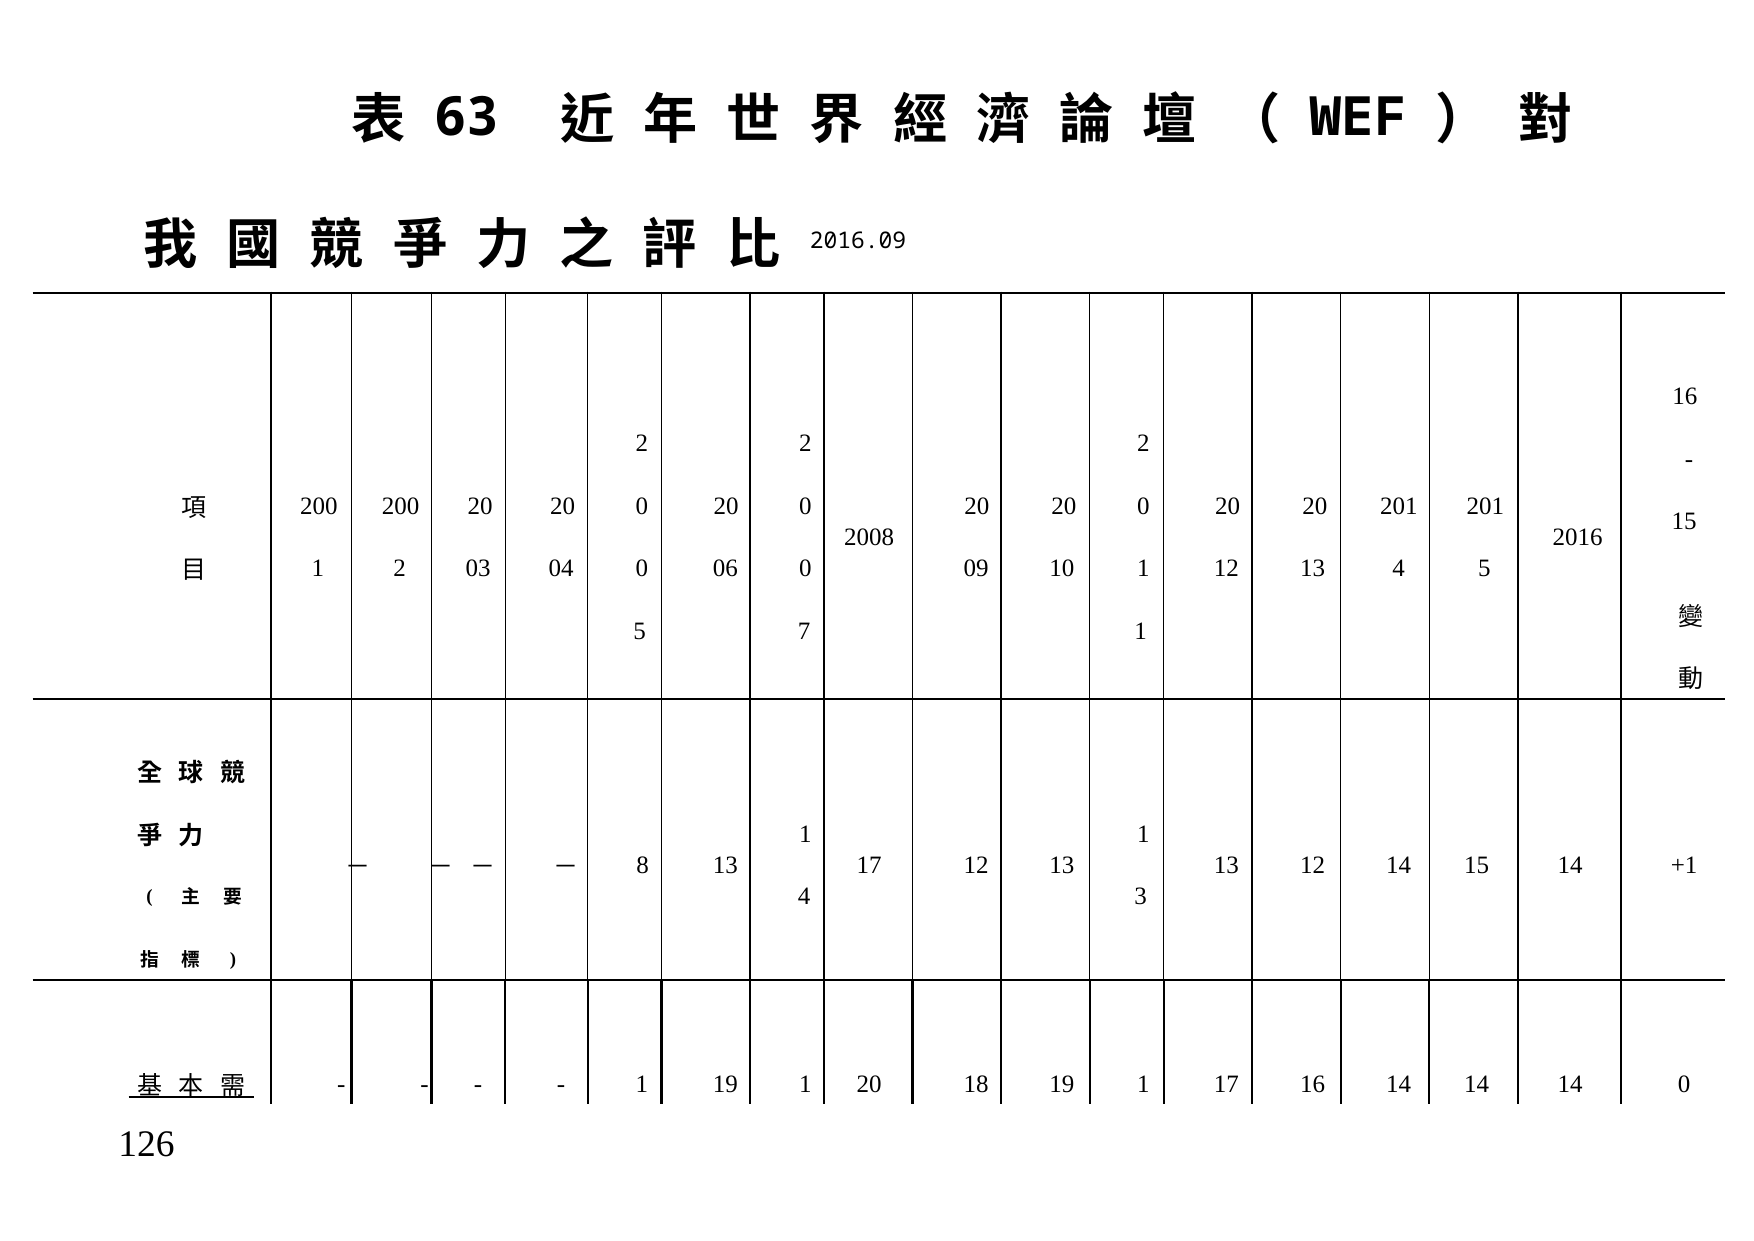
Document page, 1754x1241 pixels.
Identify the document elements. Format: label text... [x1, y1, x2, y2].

table_header 2011 [1090, 294, 1163, 698]
table_cell - [433, 981, 504, 1104]
table_cell - [506, 981, 587, 1104]
table_header 2013 [1253, 294, 1340, 698]
table_header 2007 [751, 294, 823, 698]
table_cell 15 [1430, 700, 1517, 979]
table_cell 13 [1002, 700, 1089, 979]
table_header 2012 [1164, 294, 1251, 698]
table_cell +1 [1622, 700, 1724, 979]
table_cell 17 [1165, 981, 1251, 1104]
table_header 2006 [662, 294, 749, 698]
table_header 2005 [588, 294, 661, 698]
table_header 2014 [1341, 294, 1429, 698]
table_cell 14 [1519, 981, 1620, 1104]
table_cell 14 [1430, 981, 1517, 1104]
table_header 2016 [1519, 294, 1620, 698]
table_cell － [272, 700, 351, 979]
table_cell 19 [663, 981, 749, 1104]
table_cell - [272, 981, 350, 1104]
table_header 2001 [272, 294, 351, 698]
table_cell 8 [588, 700, 661, 979]
table_cell 17 [825, 700, 912, 979]
table_cell 全球競爭力(主要指標) [33, 700, 270, 979]
table_cell 1 [1091, 981, 1163, 1104]
table_cell 14 [1341, 700, 1429, 979]
table_header 2004 [506, 294, 587, 698]
table_header 2002 [352, 294, 431, 698]
table_cell 13 [662, 700, 749, 979]
table_cell － [506, 700, 587, 979]
table_cell 1 [751, 981, 823, 1104]
table_header 項 目 [33, 294, 270, 698]
table_cell 14 [751, 700, 823, 979]
table_cell 基本需 [33, 981, 270, 1104]
table_header 2010 [1002, 294, 1089, 698]
table_cell - [353, 981, 430, 1104]
table_cell － [352, 700, 431, 979]
table_cell 13 [1090, 700, 1163, 979]
table_header 2009 [913, 294, 1000, 698]
table_header 2015 [1430, 294, 1517, 698]
subtitle 表63 近年世界經濟論壇（WEF）對我國競爭力之評比2016.09 [128, 42, 1628, 292]
table_cell 12 [1253, 700, 1340, 979]
table_cell 20 [825, 981, 911, 1104]
table_header 2008 [825, 294, 912, 698]
table_cell 16 [1253, 981, 1340, 1104]
table_cell 14 [1342, 981, 1428, 1104]
table_header 16-15 變動 [1622, 294, 1724, 698]
table_cell 0 [1622, 981, 1724, 1104]
table_cell － [432, 700, 505, 979]
table_cell 19 [1002, 981, 1089, 1104]
table_cell 14 [1519, 700, 1620, 979]
table_cell 13 [1164, 700, 1251, 979]
table_cell 12 [913, 700, 1000, 979]
table_cell 18 [914, 981, 1000, 1104]
table_cell 1 [589, 981, 660, 1104]
table_header 2003 [432, 294, 505, 698]
